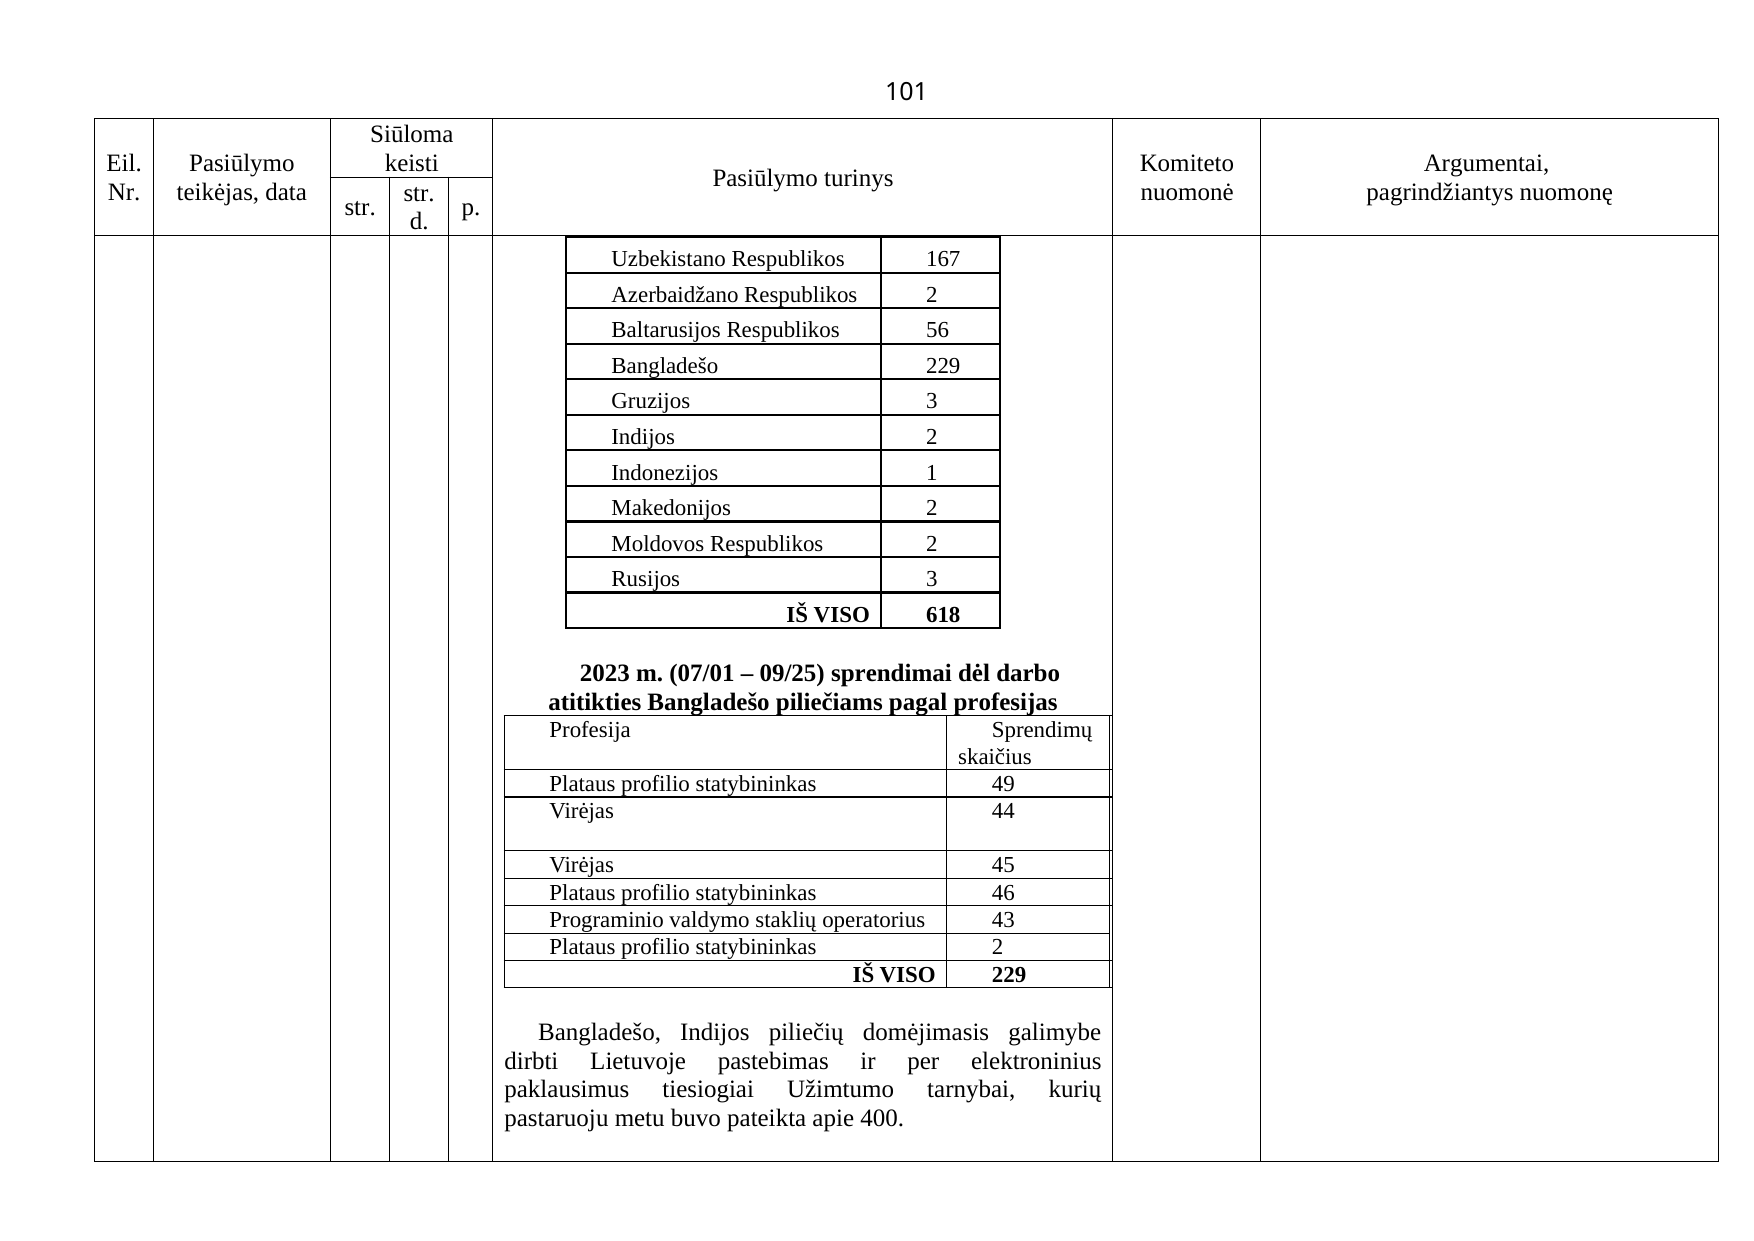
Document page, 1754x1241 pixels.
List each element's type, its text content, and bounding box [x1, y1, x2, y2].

table_cell Uzbekistano Respublikos [567, 238, 880, 272]
table_cell 2 [882, 523, 999, 556]
table_cell p. [449, 178, 492, 235]
table_cell [154, 236, 330, 1161]
table_cell 1 [882, 451, 999, 485]
table_cell 46 [947, 879, 1109, 905]
table_cell Baltarusijos Respublikos [567, 309, 880, 343]
table_header Komiteto nuomonė [1113, 119, 1260, 235]
table_cell 618 [882, 594, 999, 627]
table_cell Virėjas [505, 798, 946, 850]
table_cell [331, 236, 389, 1161]
table_cell 3 [882, 558, 999, 591]
table_cell 2023 m. (07/01 – 09/25) sprendimai dėl darbo atitikties Bangladešo piliečiams pagal profesijas Bangladešo, Indijos piliečių domėjimasis galimybe dirbti Lietuvoje pastebimas ir per elektroninius paklausimus tiesiogiai Užimtumo tarnybai, kurių pastaruoju metu buvo pateikta apie 400. [493, 236, 1112, 1161]
table_cell Plataus profilio statybininkas [505, 879, 946, 905]
table_cell Indonezijos [567, 451, 880, 485]
table_cell Makedonijos [567, 487, 880, 520]
table_cell Gruzijos [567, 380, 880, 414]
table_cell 2 [882, 487, 999, 520]
table_cell [1113, 236, 1260, 1161]
table_cell IŠ VISO [505, 961, 946, 987]
table_cell Plataus profilio statybininkas [505, 770, 946, 796]
table_cell 3 [882, 380, 999, 414]
table_header Siūloma keisti [331, 119, 492, 177]
table_cell Moldovos Respublikos [567, 523, 880, 556]
table_cell Programinio valdymo staklių operatorius [505, 906, 946, 932]
table_cell 44 [947, 798, 1109, 850]
table_header Sprendimų skaičius [947, 716, 1109, 769]
table_cell [1261, 236, 1718, 1161]
table_cell [449, 236, 492, 1161]
table_cell Azerbaidžano Respublikos [567, 274, 880, 307]
table_cell [390, 236, 448, 1161]
table_header Eil. Nr. [95, 119, 153, 235]
table_header Pasiūlymo turinys [493, 119, 1112, 235]
table_cell Plataus profilio statybininkas [505, 934, 946, 960]
table_header Profesija [505, 716, 946, 769]
table_header Pasiūlymo teikėjas, data [154, 119, 330, 235]
table_cell str. d. [390, 178, 448, 235]
table_cell 229 [882, 345, 999, 378]
table_cell Virėjas [505, 851, 946, 878]
table_cell Bangladešo [567, 345, 880, 378]
table_cell 2 [947, 934, 1109, 960]
table_cell IŠ VISO [567, 594, 880, 627]
table_cell Indijos [567, 416, 880, 449]
table_cell 167 [882, 238, 999, 272]
table_cell str. [331, 178, 389, 235]
table_cell 2 [882, 274, 999, 307]
table_cell 45 [947, 851, 1109, 878]
table_header Argumentai, pagrindžiantys nuomonę [1261, 119, 1718, 235]
table_cell 43 [947, 906, 1109, 932]
table_cell 56 [882, 309, 999, 343]
table_cell 2 [882, 416, 999, 449]
table_cell 229 [947, 961, 1109, 987]
table_cell [95, 236, 153, 1161]
table_cell Rusijos [567, 558, 880, 591]
table_cell 49 [947, 770, 1109, 796]
